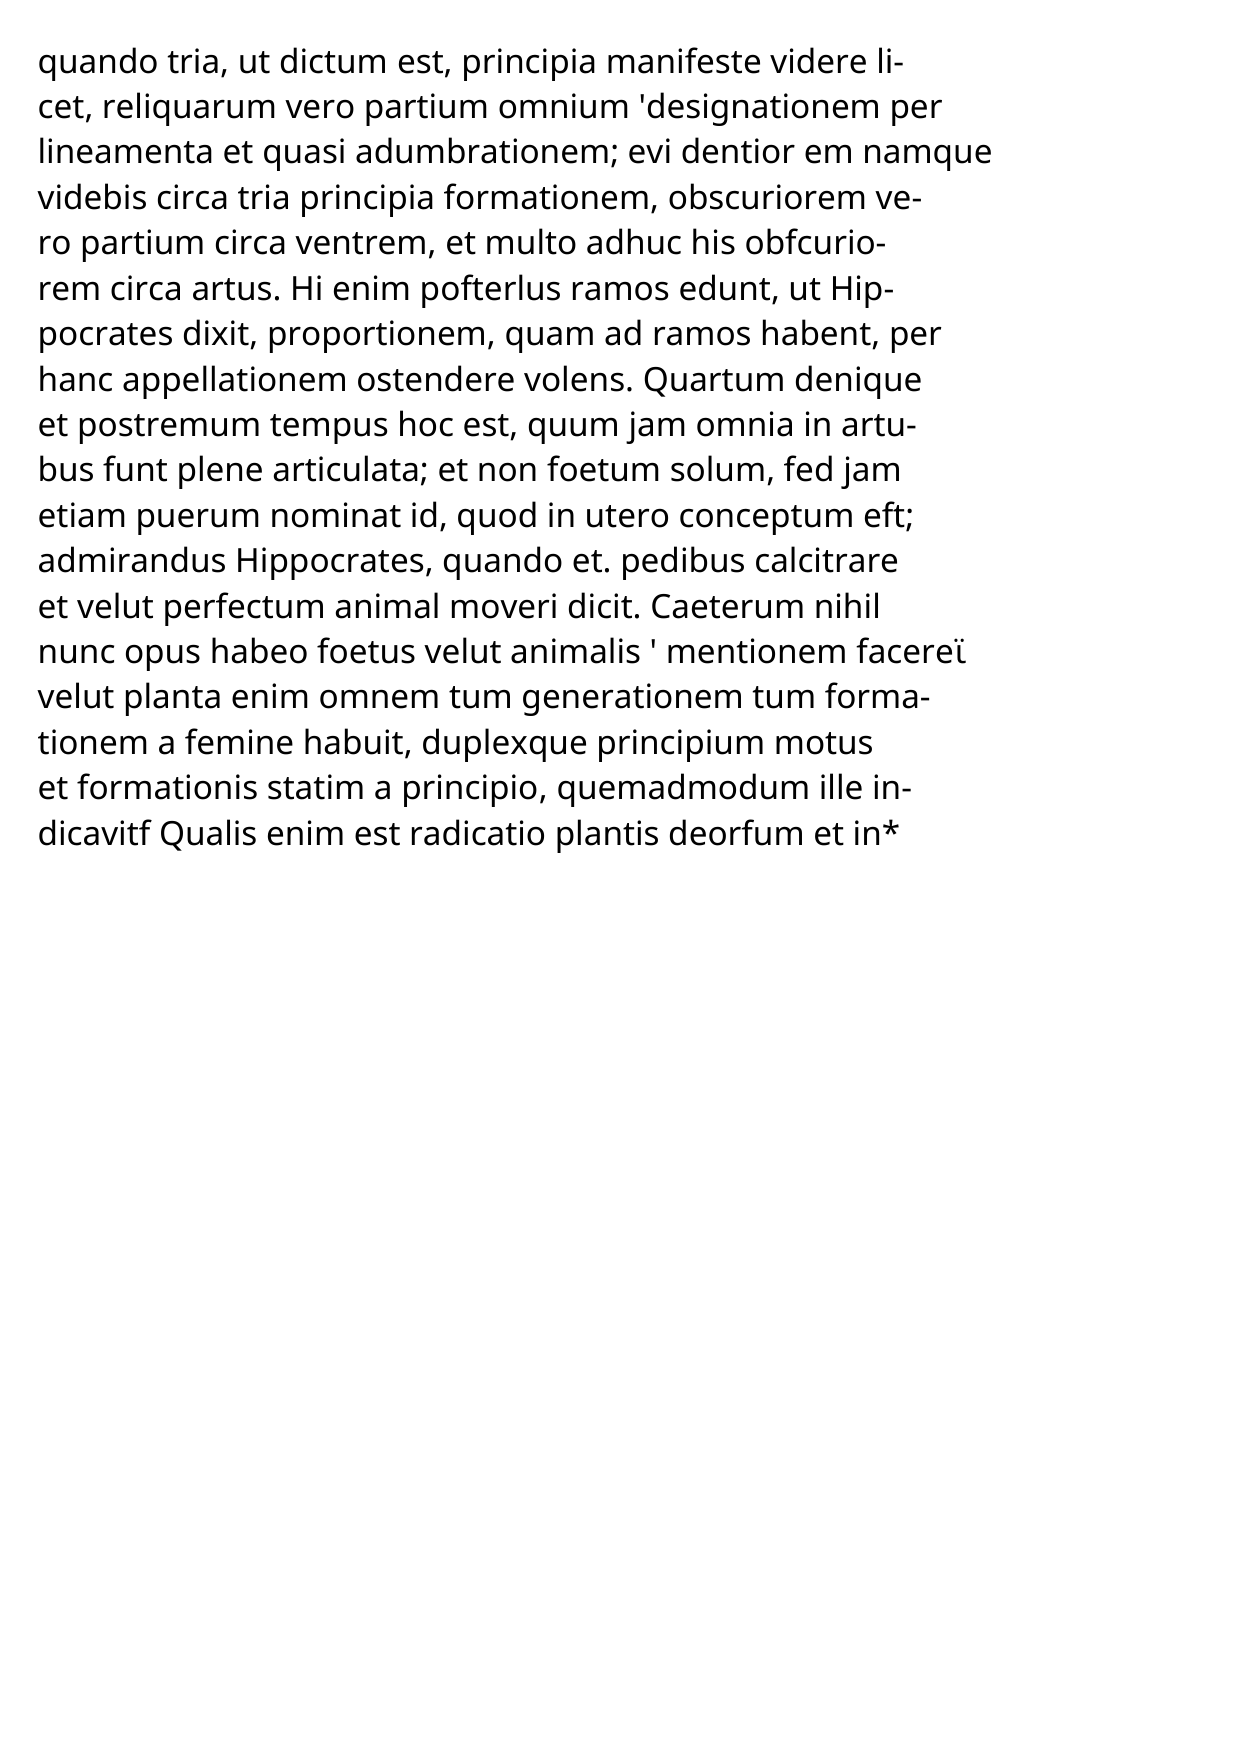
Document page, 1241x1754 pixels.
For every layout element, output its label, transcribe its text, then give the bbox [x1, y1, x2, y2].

text quando tria, ut dictum est, principia manifeste videre li- cet, reliquarum vero partium omnium 'designationem per lineamenta et quasi adumbrationem; evi dentior em namque videbis circa tria principia formationem, obscuriorem ve- ro partium circa ventrem, et multo adhuc his obfcurio- rem circa artus. Hi enim pofterlus ramos edunt, ut Hip- pocrates dixit, proportionem, quam ad ramos habent, per hanc appellationem ostendere volens. Quartum denique et postremum tempus hoc est, quum jam omnia in artu- bus funt plene articulata; et non foetum solum, fed jam etiam puerum nominat id, quod in utero conceptum eft; admirandus Hippocrates, quando et. pedibus calcitrare et velut perfectum animal moveri dicit. Caeterum nihil nunc opus habeo foetus velut animalis ' mentionem facereϊ velut planta enim omnem tum generationem tum forma- tionem a femine habuit, duplexque principium motus et formationis statim a principio, quemadmodum ille in- dicavitf Qualis enim est radicatio plantis deorfum et in* [37, 37, 1203, 855]
